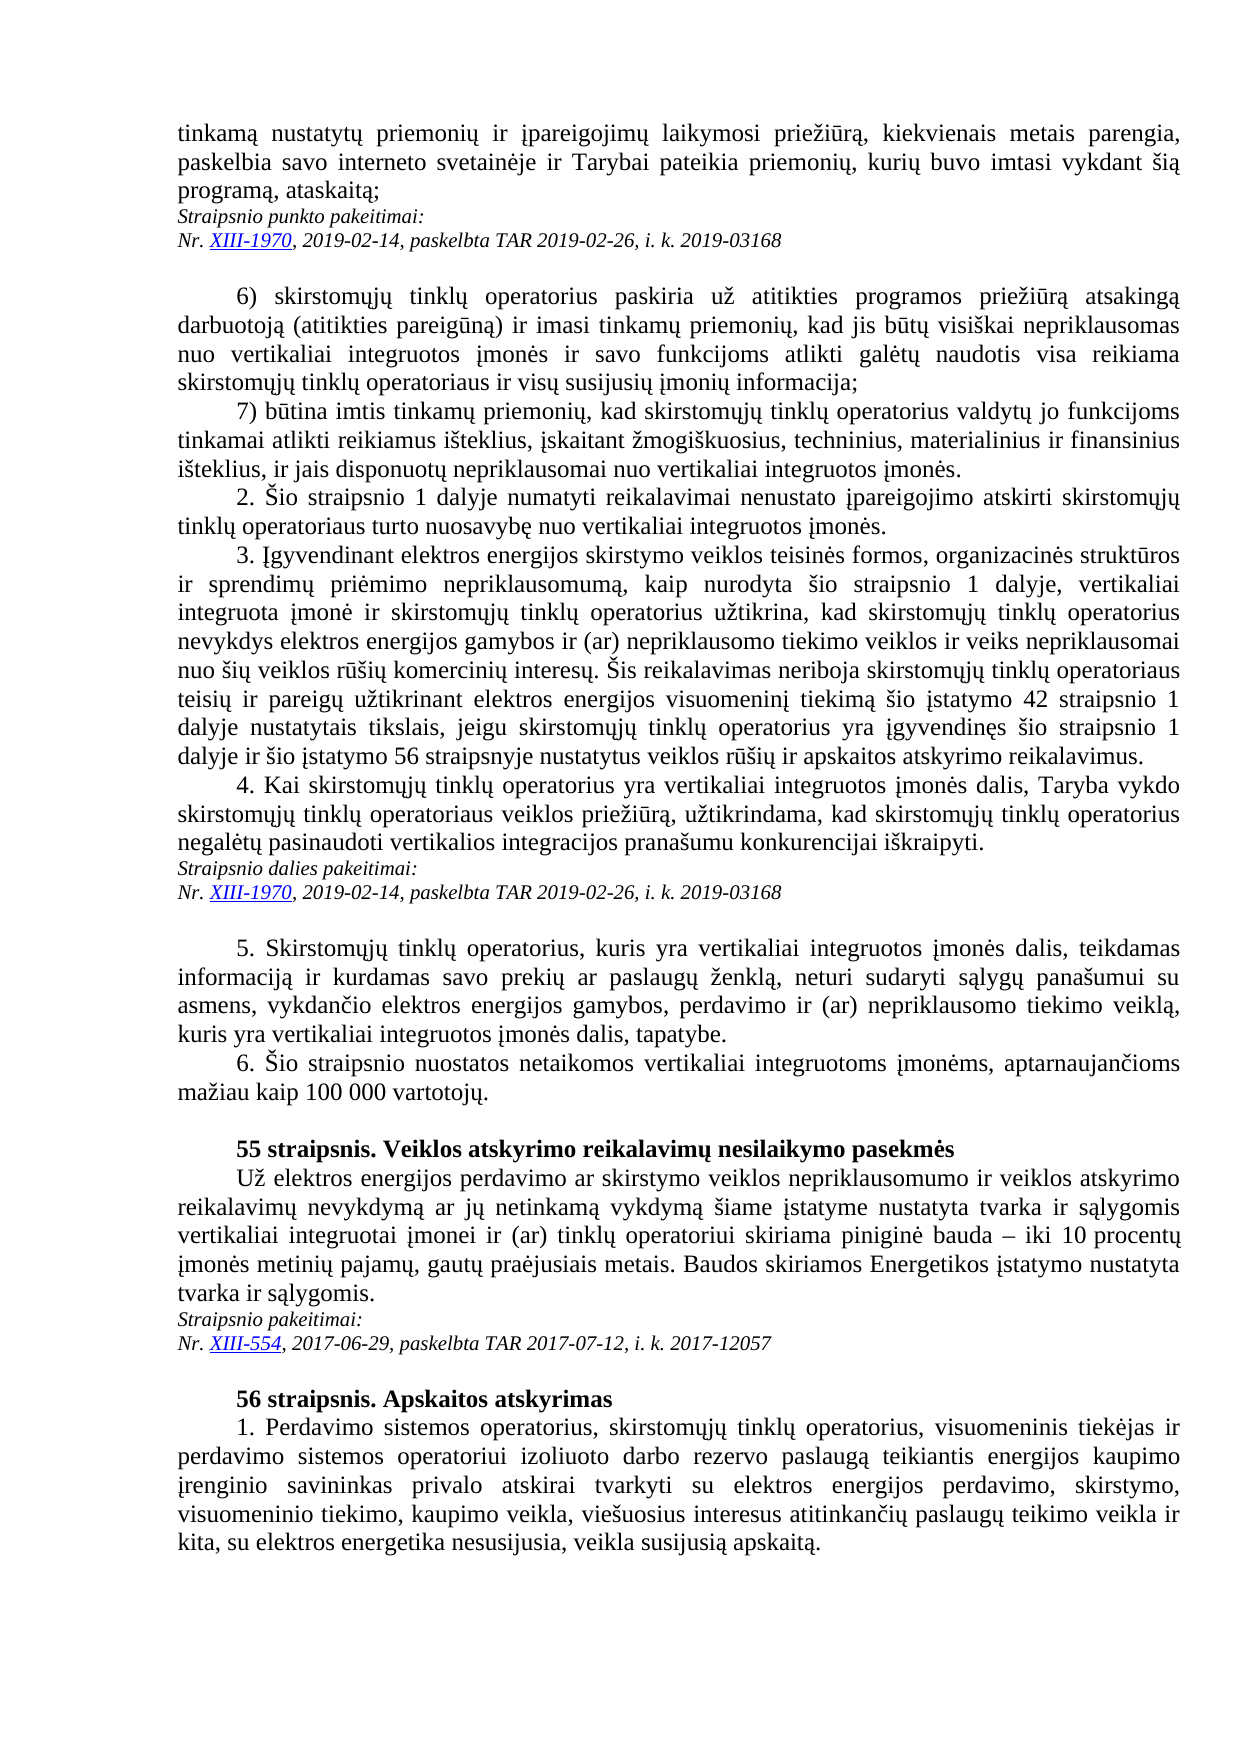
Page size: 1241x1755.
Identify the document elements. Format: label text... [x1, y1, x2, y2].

text Straipsnio punkto pakeitimai: [177, 204, 1181, 228]
text 5. Skirstomųjų tinklų operatorius, kuris yra vertikaliai integruotos įmonės dalis, teikdamas informaciją ir kurdamas savo prekių ar paslaugų ženklą, neturi sudaryti sąlygų panašumui su asmens, vykdančio elektros energijos gamybos, perdavimo ir (ar) nepriklausomo tiekimo veiklą, kuris yra vertikaliai integruotos įmonės dalis, tapatybe. [177, 933, 1181, 1048]
text 4. Kai skirstomųjų tinklų operatorius yra vertikaliai integruotos įmonės dalis, Taryba vykdo skirstomųjų tinklų operatoriaus veiklos priežiūrą, užtikrindama, kad skirstomųjų tinklų operatorius negalėtų pasinaudoti vertikalios integracijos pranašumu konkurencijai iškraipyti. [177, 770, 1181, 856]
text 55 straipsnis. Veiklos atskyrimo reikalavimų nesilaikymo pasekmės [177, 1134, 1181, 1163]
text tinkamą nustatytų priemonių ir įpareigojimų laikymosi priežiūrą, kiekvienais metais parengia, paskelbia savo interneto svetainėje ir Tarybai pateikia priemonių, kurių buvo imtasi vykdant šią programą, ataskaitą; [177, 118, 1181, 204]
text Už elektros energijos perdavimo ar skirstymo veiklos nepriklausomumo ir veiklos atskyrimo reikalavimų nevykdymą ar jų netinkamą vykdymą šiame įstatyme nustatyta tvarka ir sąlygomis vertikaliai integruotai įmonei ir (ar) tinklų operatoriui skiriama piniginė bauda – iki 10 procentų įmonės metinių pajamų, gautų praėjusiais metais. Baudos skiriamos Energetikos įstatymo nustatyta tvarka ir sąlygomis. [177, 1163, 1181, 1307]
text Nr. XIII-554, 2017-06-29, paskelbta TAR 2017-07-12, i. k. 2017-12057 [177, 1331, 1181, 1355]
text 1. Perdavimo sistemos operatorius, skirstomųjų tinklų operatorius, visuomeninis tiekėjas ir perdavimo sistemos operatoriui izoliuoto darbo rezervo paslaugą teikiantis energijos kaupimo įrenginio savininkas privalo atskirai tvarkyti su elektros energijos perdavimo, skirstymo, visuomeninio tiekimo, kaupimo veikla, viešuosius interesus atitinkančių paslaugų teikimo veikla ir kita, su elektros energetika nesusijusia, veikla susijusią apskaitą. [177, 1412, 1181, 1556]
text Nr. XIII-1970, 2019-02-14, paskelbta TAR 2019-02-26, i. k. 2019-03168 [177, 880, 1181, 904]
text Straipsnio pakeitimai: [177, 1307, 1181, 1331]
text 3. Įgyvendinant elektros energijos skirstymo veiklos teisinės formos, organizacinės struktūros ir sprendimų priėmimo nepriklausomumą, kaip nurodyta šio straipsnio 1 dalyje, vertikaliai integruota įmonė ir skirstomųjų tinklų operatorius užtikrina, kad skirstomųjų tinklų operatorius nevykdys elektros energijos gamybos ir (ar) nepriklausomo tiekimo veiklos ir veiks nepriklausomai nuo šių veiklos rūšių komercinių interesų. Šis reikalavimas neriboja skirstomųjų tinklų operatoriaus teisių ir pareigų užtikrinant elektros energijos visuomeninį tiekimą šio įstatymo 42 straipsnio 1 dalyje nustatytais tikslais, jeigu skirstomųjų tinklų operatorius yra įgyvendinęs šio straipsnio 1 dalyje ir šio įstatymo 56 straipsnyje nustatytus veiklos rūšių ir apskaitos atskyrimo reikalavimus. [177, 540, 1181, 770]
text 6. Šio straipsnio nuostatos netaikomos vertikaliai integruotoms įmonėms, aptarnaujančioms mažiau kaip 100 000 vartotojų. [177, 1048, 1181, 1106]
text Nr. XIII-1970, 2019-02-14, paskelbta TAR 2019-02-26, i. k. 2019-03168 [177, 228, 1181, 252]
text 2. Šio straipsnio 1 dalyje numatyti reikalavimai nenustato įpareigojimo atskirti skirstomųjų tinklų operatoriaus turto nuosavybę nuo vertikaliai integruotos įmonės. [177, 482, 1181, 540]
text 56 straipsnis. Apskaitos atskyrimas [177, 1384, 1181, 1412]
text 6) skirstomųjų tinklų operatorius paskiria už atitikties programos priežiūrą atsakingą darbuotoją (atitikties pareigūną) ir imasi tinkamų priemonių, kad jis būtų visiškai nepriklausomas nuo vertikaliai integruotos įmonės ir savo funkcijoms atlikti galėtų naudotis visa reikiama skirstomųjų tinklų operatoriaus ir visų susijusių įmonių informacija; [177, 281, 1181, 396]
text 7) būtina imtis tinkamų priemonių, kad skirstomųjų tinklų operatorius valdytų jo funkcijoms tinkamai atlikti reikiamus išteklius, įskaitant žmogiškuosius, techninius, materialinius ir finansinius išteklius, ir jais disponuotų nepriklausomai nuo vertikaliai integruotos įmonės. [177, 396, 1181, 482]
text Straipsnio dalies pakeitimai: [177, 856, 1181, 880]
